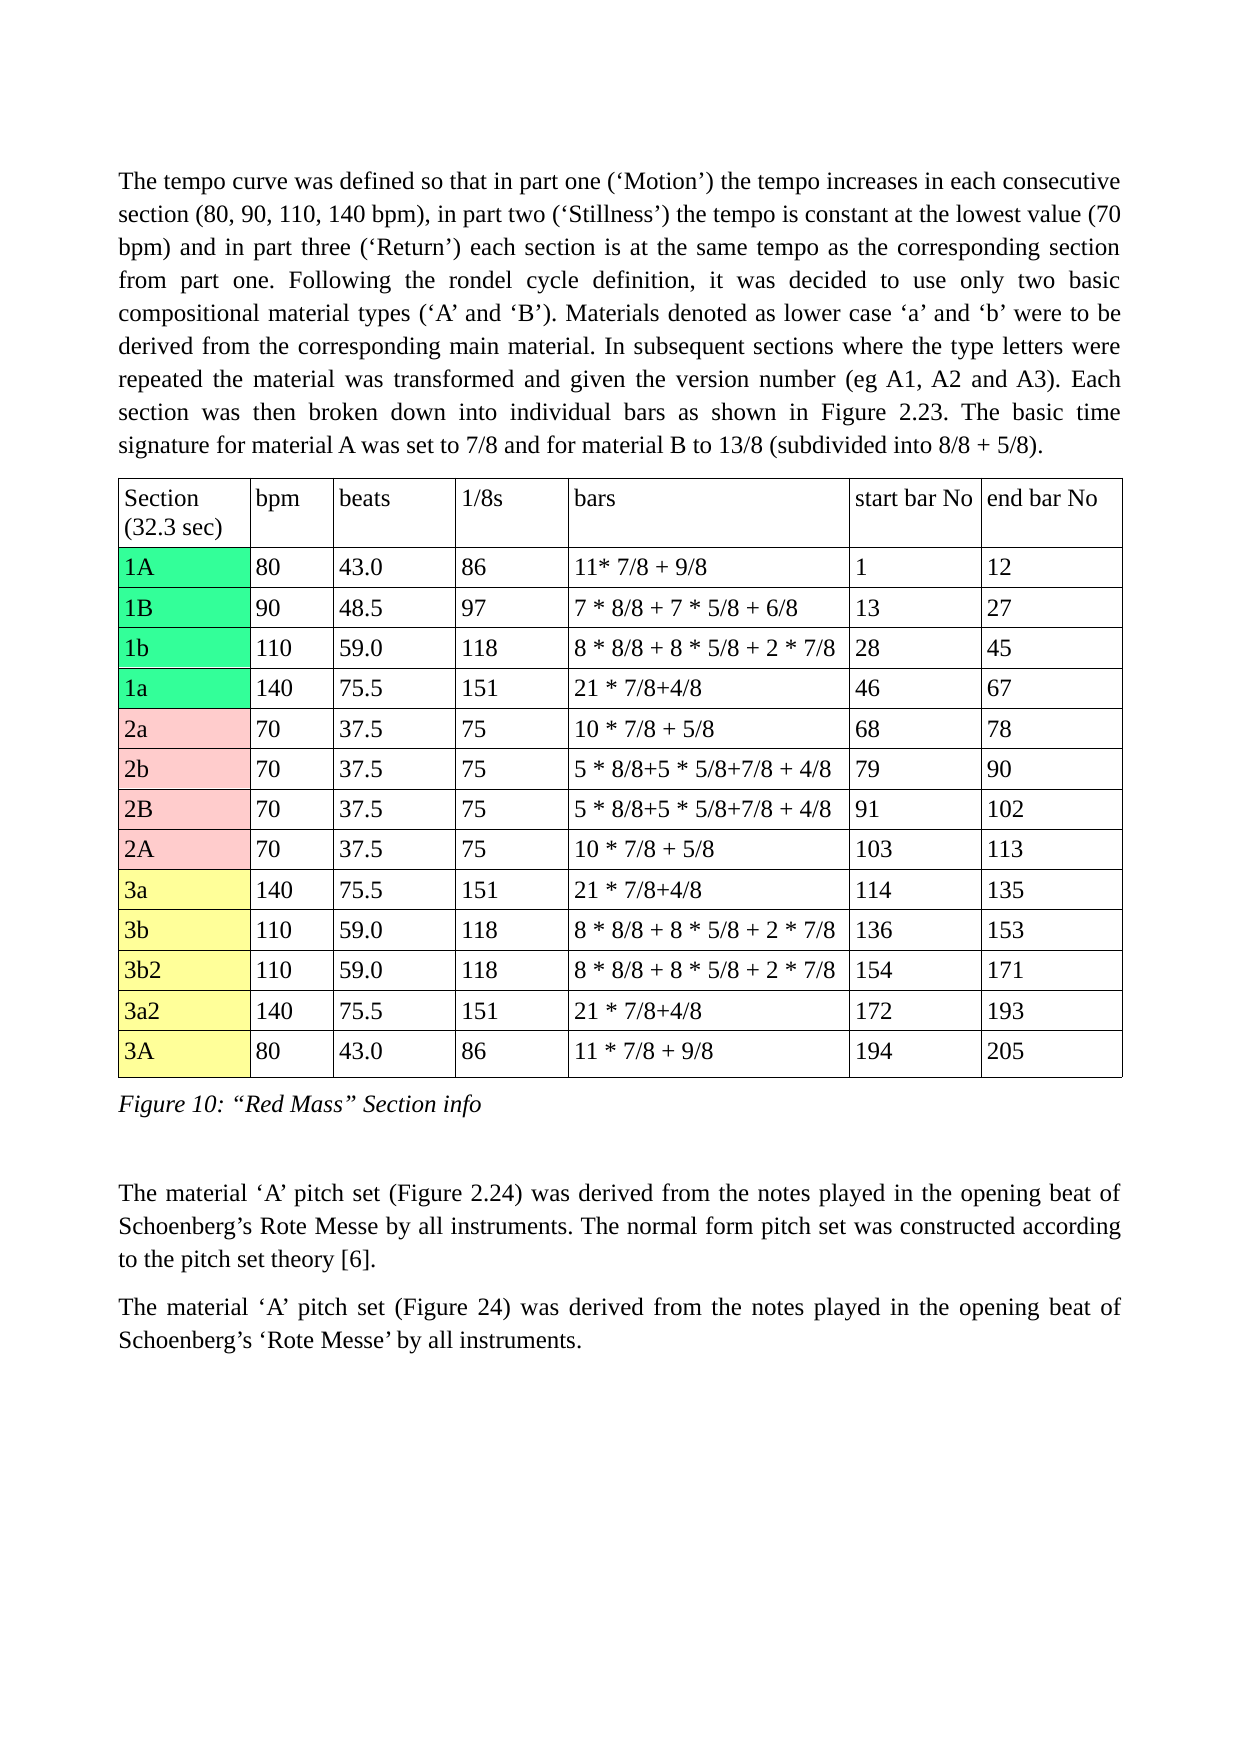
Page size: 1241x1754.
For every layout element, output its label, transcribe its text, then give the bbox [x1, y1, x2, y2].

table_cell 5 * 8/8+5 * 5/8+7/8 + 4/8 [569, 790, 849, 829]
table_cell 11 * 7/8 + 9/8 [569, 1031, 849, 1077]
table_cell 75.5 [334, 991, 455, 1030]
text The material ‘A’ pitch set (Figure 24) was derived from the notes played in the opening beat of Schoenberg’s ‘Rote Messe’ by all instruments. [118, 1292, 1122, 1354]
table_cell 75 [456, 830, 568, 869]
table_cell 3a [119, 870, 250, 909]
table_cell 59.0 [334, 951, 455, 990]
table_cell 45 [982, 628, 1122, 667]
table_cell 113 [982, 830, 1122, 869]
table_header Section (32.3 sec) [119, 479, 250, 547]
table_cell 103 [850, 830, 981, 869]
table_cell 1 [850, 548, 981, 587]
text The tempo curve was defined so that in part one (‘Motion’) the tempo increases in each consecutive section (80, 90, 110, 140 bpm), in part two (‘Stillness’) the tempo is constant at the lowest value (70 bpm) and in part three (‘Return’) each section is at the same tempo as the corresponding section from part one. Following the rondel cycle definition, it was decided to use only two basic compositional material types (‘A’ and ‘B’). Materials denoted as lower case ‘a’ and ‘b’ were to be derived from the corresponding main material. In subsequent sections where the type letters were repeated the material was transformed and given the version number (eg A1, A2 and A3). Each section was then broken down into individual bars as shown in Figure 2.23. The basic time signature for material A was set to 7/8 and for material B to 13/8 (subdivided into 8/8 + 5/8). [118, 166, 1122, 459]
table_cell 21 * 7/8+4/8 [569, 669, 849, 708]
table_cell 102 [982, 790, 1122, 829]
table_cell 118 [456, 628, 568, 667]
table_cell 7 * 8/8 + 7 * 5/8 + 6/8 [569, 588, 849, 627]
table_cell 37.5 [334, 830, 455, 869]
table_cell 3b [119, 910, 250, 950]
table_cell 37.5 [334, 709, 455, 748]
table_cell 75 [456, 749, 568, 788]
table_cell 28 [850, 628, 981, 667]
table_header 1/8s [456, 479, 568, 547]
table_cell 90 [982, 749, 1122, 788]
table_cell 118 [456, 951, 568, 990]
table_header bars [569, 479, 849, 547]
table_cell 1b [119, 628, 250, 667]
table_cell 46 [850, 669, 981, 708]
table_cell 75 [456, 709, 568, 748]
table_cell 70 [251, 790, 333, 829]
table_cell 21 * 7/8+4/8 [569, 870, 849, 909]
table_cell 80 [251, 1031, 333, 1077]
table_cell 2b [119, 749, 250, 788]
table_cell 70 [251, 749, 333, 788]
table_cell 75.5 [334, 669, 455, 708]
table_cell 205 [982, 1031, 1122, 1077]
table_cell 2B [119, 790, 250, 829]
table_cell 91 [850, 790, 981, 829]
table_cell 151 [456, 991, 568, 1030]
table_cell 118 [456, 910, 568, 950]
table_cell 8 * 8/8 + 8 * 5/8 + 2 * 7/8 [569, 628, 849, 667]
table_cell 90 [251, 588, 333, 627]
table_cell 140 [251, 669, 333, 708]
table_cell 67 [982, 669, 1122, 708]
table_cell 172 [850, 991, 981, 1030]
table_cell 1A [119, 548, 250, 587]
table_cell 97 [456, 588, 568, 627]
table_cell 70 [251, 830, 333, 869]
table_cell 43.0 [334, 548, 455, 587]
table_cell 59.0 [334, 910, 455, 950]
table_header beats [334, 479, 455, 547]
table_cell 75.5 [334, 870, 455, 909]
table_cell 1a [119, 669, 250, 708]
table_cell 86 [456, 548, 568, 587]
table_cell 3b2 [119, 951, 250, 990]
table_cell 8 * 8/8 + 8 * 5/8 + 2 * 7/8 [569, 951, 849, 990]
table_cell 110 [251, 951, 333, 990]
table_cell 21 * 7/8+4/8 [569, 991, 849, 1030]
table_cell 10 * 7/8 + 5/8 [569, 830, 849, 869]
table_cell 37.5 [334, 790, 455, 829]
table_cell 136 [850, 910, 981, 950]
table_cell 193 [982, 991, 1122, 1030]
table_cell 78 [982, 709, 1122, 748]
table_cell 86 [456, 1031, 568, 1077]
table_cell 110 [251, 910, 333, 950]
table_cell 79 [850, 749, 981, 788]
table_cell 10 * 7/8 + 5/8 [569, 709, 849, 748]
table_cell 2A [119, 830, 250, 869]
table_cell 12 [982, 548, 1122, 587]
table_header end bar No [982, 479, 1122, 547]
table_cell 3A [119, 1031, 250, 1077]
table_cell 80 [251, 548, 333, 587]
table_cell 8 * 8/8 + 8 * 5/8 + 2 * 7/8 [569, 910, 849, 950]
table_cell 5 * 8/8+5 * 5/8+7/8 + 4/8 [569, 749, 849, 788]
table_cell 2a [119, 709, 250, 748]
table_header bpm [251, 479, 333, 547]
table_cell 194 [850, 1031, 981, 1077]
table_cell 1B [119, 588, 250, 627]
table_cell 153 [982, 910, 1122, 950]
table_cell 154 [850, 951, 981, 990]
table_cell 48.5 [334, 588, 455, 627]
table_cell 110 [251, 628, 333, 667]
table_cell 171 [982, 951, 1122, 990]
table_cell 13 [850, 588, 981, 627]
table_cell 114 [850, 870, 981, 909]
table_cell 37.5 [334, 749, 455, 788]
table_cell 3a2 [119, 991, 250, 1030]
text Figure 10: “Red Mass” Section info [118, 1089, 1122, 1118]
table_cell 151 [456, 669, 568, 708]
table_cell 140 [251, 870, 333, 909]
table_cell 43.0 [334, 1031, 455, 1077]
table_header start bar No [850, 479, 981, 547]
table_cell 59.0 [334, 628, 455, 667]
table_cell 68 [850, 709, 981, 748]
table_cell 140 [251, 991, 333, 1030]
table_cell 75 [456, 790, 568, 829]
table_cell 151 [456, 870, 568, 909]
text The material ‘A’ pitch set (Figure 2.24) was derived from the notes played in the opening beat of Schoenberg’s Rote Messe by all instruments. The normal form pitch set was constructed according to the pitch set theory [6]. [118, 1178, 1122, 1273]
table_cell 27 [982, 588, 1122, 627]
table_cell 135 [982, 870, 1122, 909]
table_cell 70 [251, 709, 333, 748]
table_cell 11* 7/8 + 9/8 [569, 548, 849, 587]
